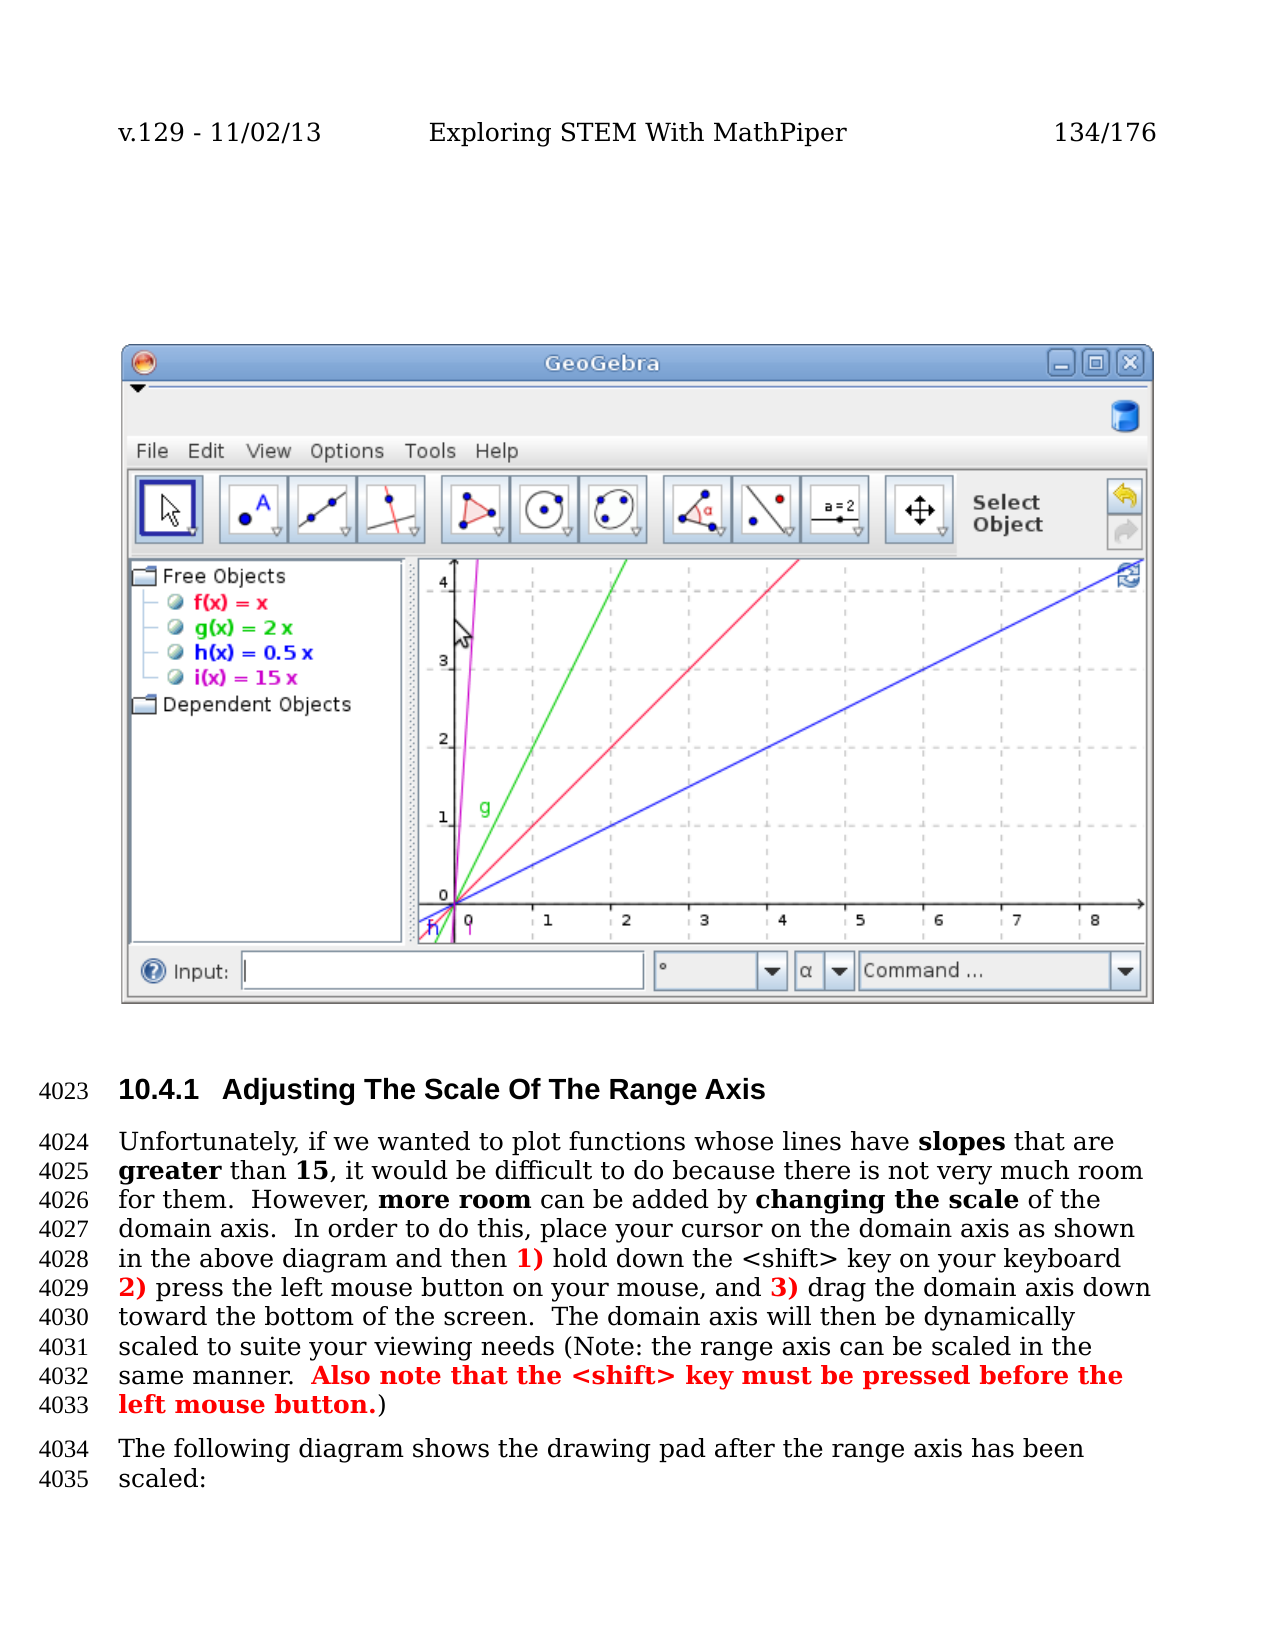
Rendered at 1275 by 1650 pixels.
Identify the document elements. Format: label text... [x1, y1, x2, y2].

subtitle Adjusting The Scale Of The Range Axis [118, 1072, 1157, 1106]
text The following diagram shows the drawing pad after the range axis has been scaled: [118, 1435, 1157, 1493]
picture [121, 344, 1154, 1004]
text Unfortunately, if we wanted to plot functions whose lines have slopes that are greater than 15, it would be difficult to do because there is not very much room for them. However, more room can be added by changing the scale of the domain axis. In order to do this, place your cursor on the domain axis as shown in the above diagram and then 1) hold down the <shift> key on your keyboard 2) press the left mouse button on your mouse, and 3) drag the domain axis down toward the bottom of the screen. The domain axis will then be dynamically scaled to suite your viewing needs (Note: the range axis can be scaled in the same manner. Also note that the <shift> key must be pressed before the left mouse button.) [118, 1127, 1157, 1420]
